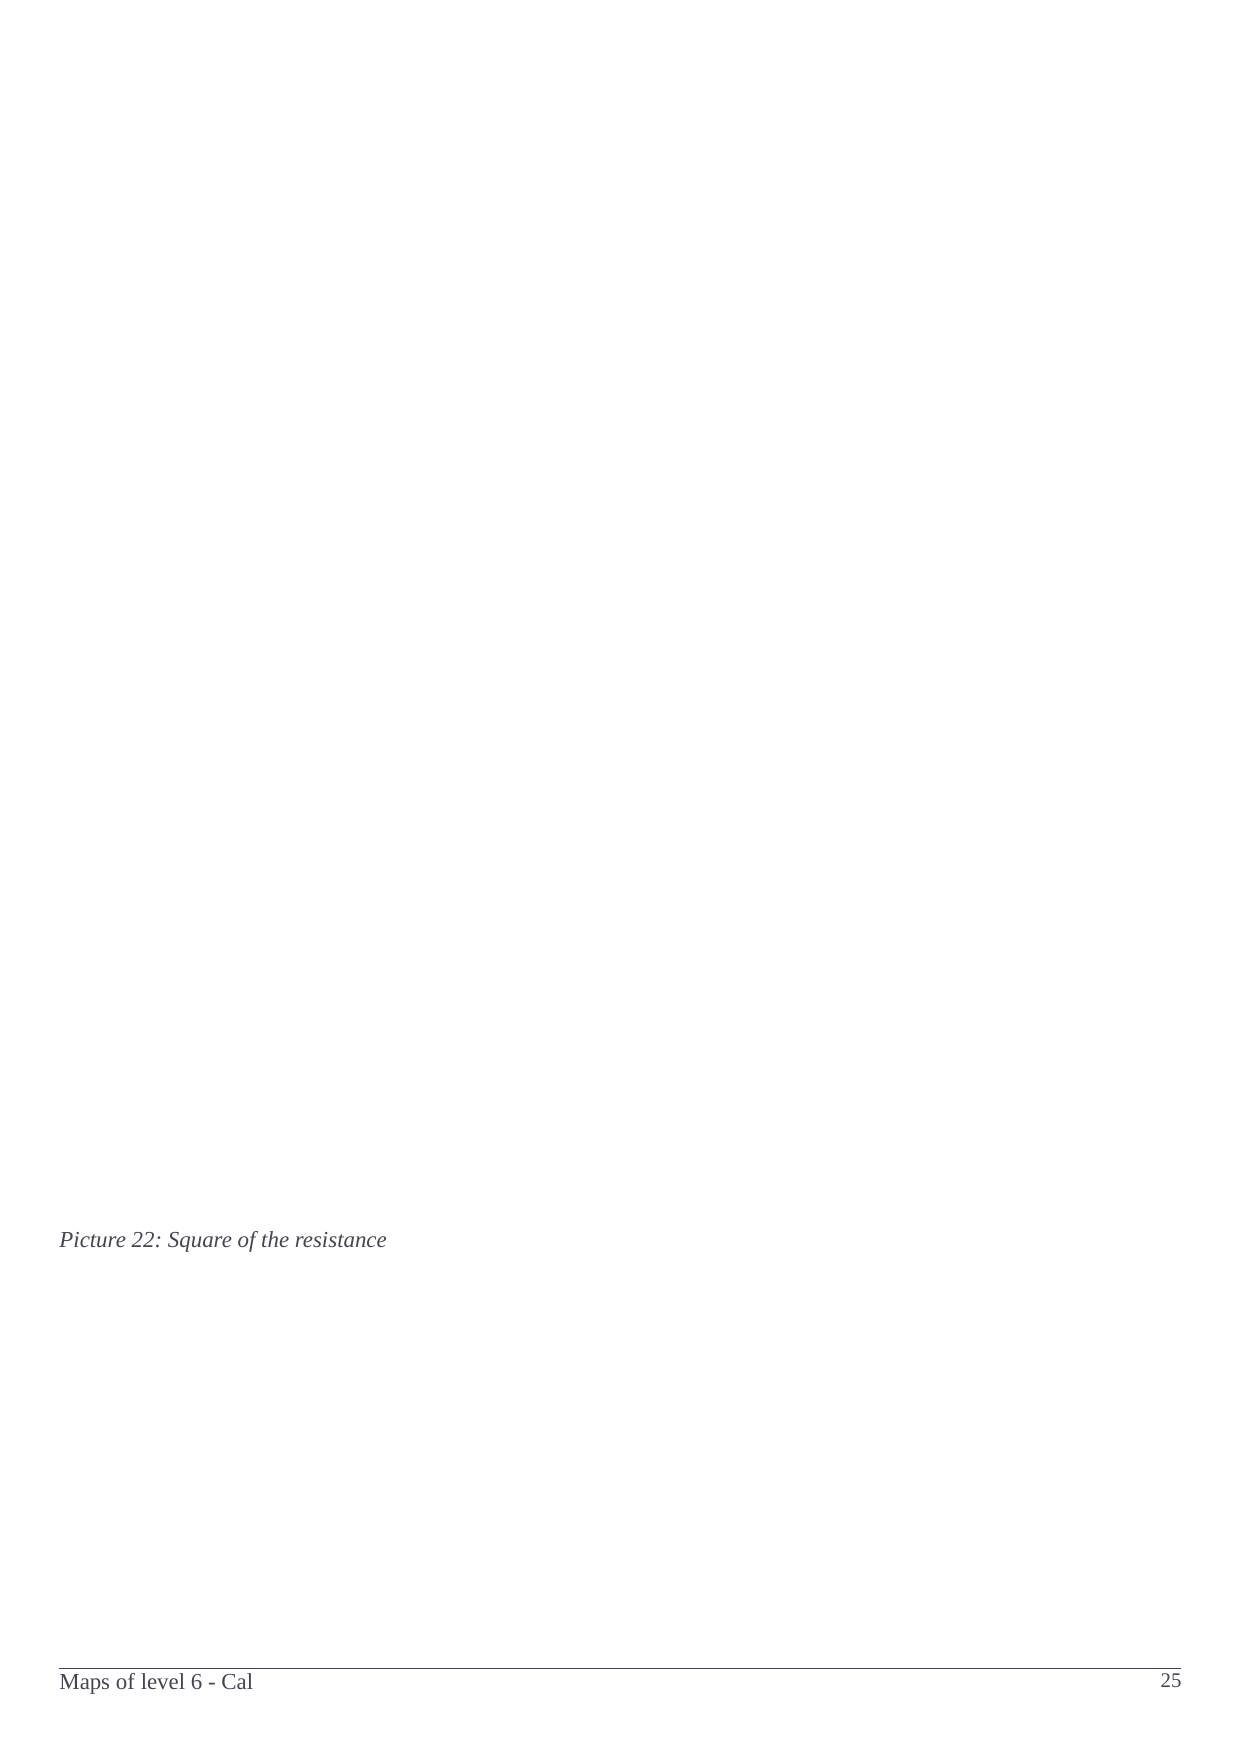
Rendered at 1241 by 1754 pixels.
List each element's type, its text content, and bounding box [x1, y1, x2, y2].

text Picture 22: Square of the resistance [59, 72, 1181, 1252]
